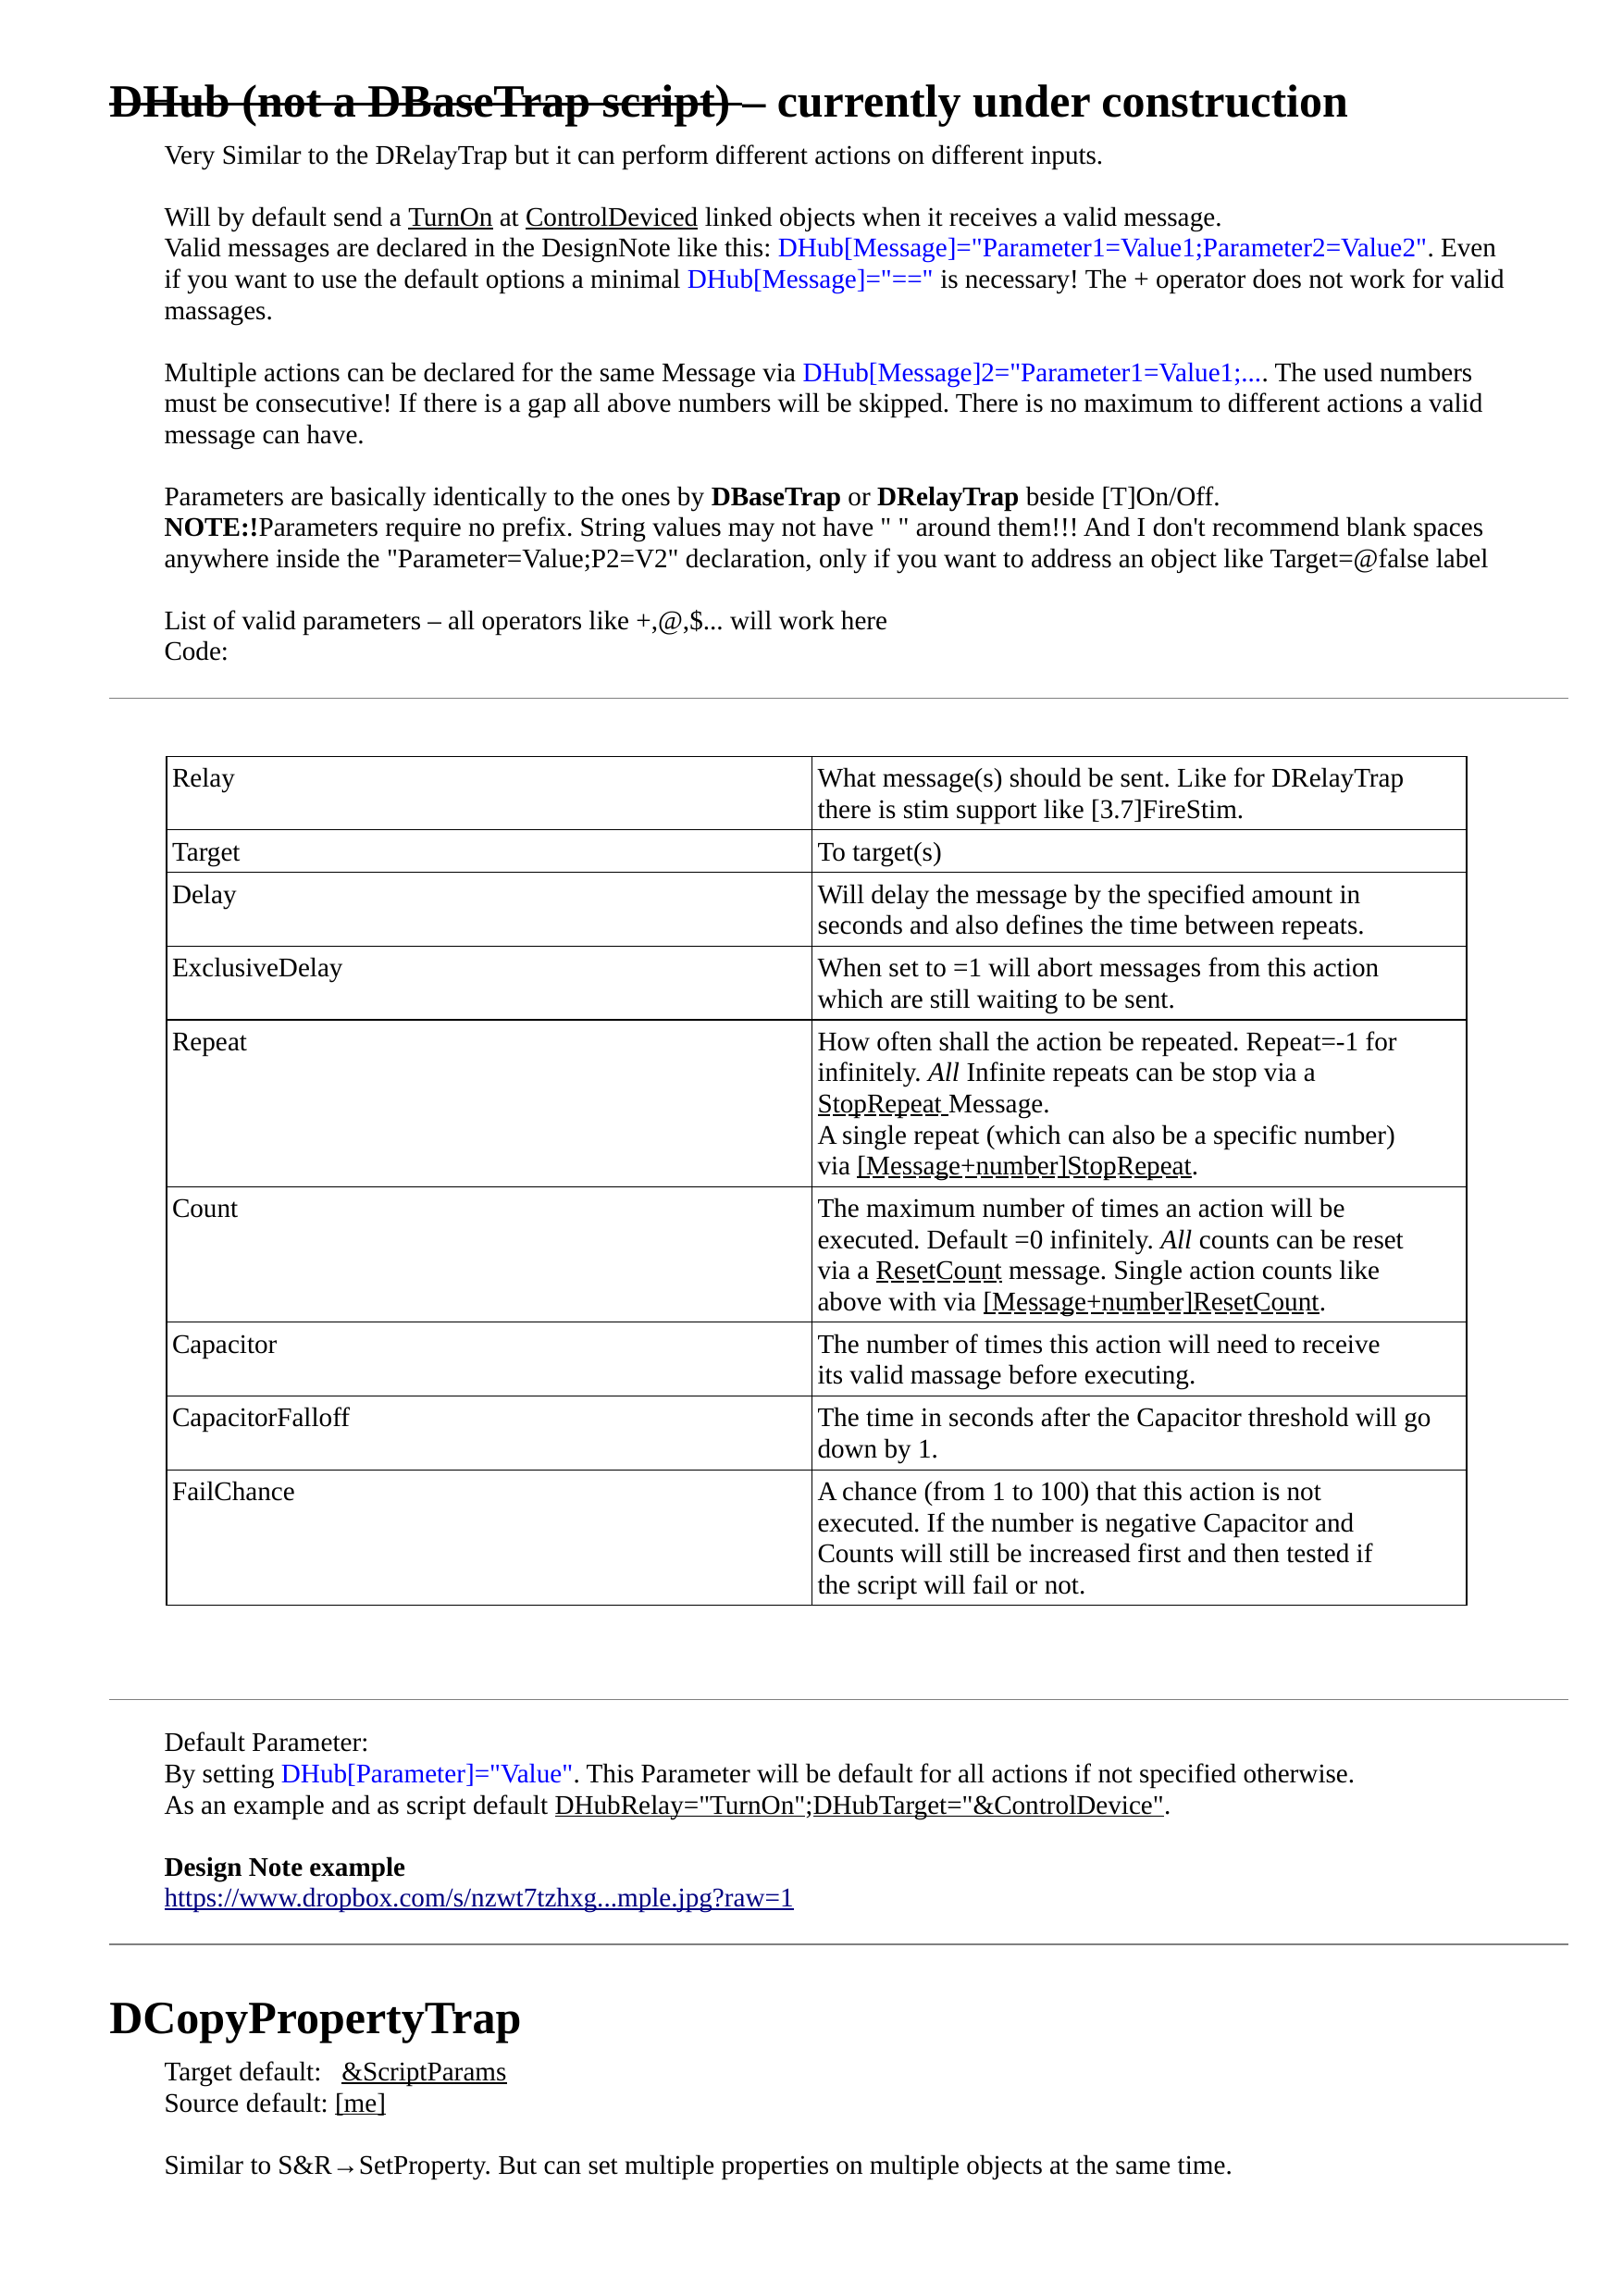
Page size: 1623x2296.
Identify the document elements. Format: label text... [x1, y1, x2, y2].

table_cell Will delay the message by the specified amount in seconds and also defines the time between repeats. [812, 873, 1466, 946]
table_cell FailChance [167, 1471, 811, 1605]
table_cell The time in seconds after the Capacitor threshold will go down by 1. [812, 1396, 1466, 1469]
text Valid messages are declared in the DesignNote like this: DHub[Message]="Parameter1=Value1;Parameter2=Value2". Even if you want to use the default options a minimal DHub[Message]="==" is necessary! The + operator does not work for valid massages. [164, 232, 1514, 356]
table_cell Repeat [167, 1021, 811, 1186]
text Target default: &ScriptParams Source default: [me] Similar to S&R→SetProperty. But can set multiple properties on multiple objects at the same time. [164, 2055, 1514, 2211]
text Will by default send a TurnOn at ControlDeviced linked objects when it receives a valid message. [164, 201, 1514, 232]
table_header Relay [167, 757, 811, 829]
text Code: [164, 636, 1514, 666]
table_cell ExclusiveDelay [167, 947, 811, 1019]
table_cell Target [167, 830, 811, 872]
table_header What message(s) should be sent. Like for DRelayTrap there is stim support like [3.7]FireStim. [812, 757, 1466, 829]
text Multiple actions can be declared for the same Message via DHub[Message]2="Parameter1=Value1;.... The used numbers must be consecutive! If there is a gap all above numbers will be skipped. There is no maximum to different actions a valid message can have. Parameters are basically identically to the ones by DBaseTrap or DRelayTrap beside [T]On/Off. NOTE:!Parameters require no prefix. String values may not have " " around them!!! And I don't recommend blank spaces anywhere inside the "Parameter=Value;P2=V2" declaration, only if you want to address an object like Target=@false label List of valid parameters – all operators like +,@,$... will work here [164, 356, 1514, 636]
table_cell Count [167, 1187, 811, 1322]
table_cell The maximum number of times an action will be executed. Default =0 infinitely. All counts can be reset via a ResetCount message. Single action counts like above with via [Message+number]ResetCount. [812, 1187, 1466, 1322]
table_cell To target(s) [812, 830, 1466, 872]
table_cell When set to =1 will abort messages from this action which are still waiting to be sent. [812, 947, 1466, 1019]
table_cell Delay [167, 873, 811, 946]
subtitle DHub (not a DBaseTrap script) – currently under construction [109, 74, 1568, 127]
text Very Similar to the DRelayTrap but it can perform different actions on different inputs. [164, 139, 1514, 201]
table_cell How often shall the action be repeated. Repeat=-1 for infinitely. All Infinite repeats can be stop via a StopRepeat Message. A single repeat (which can also be a specific number) via [Message+number]StopRepeat. [812, 1021, 1466, 1186]
table_cell A chance (from 1 to 100) that this action is not executed. If the number is negative Capacitor and Counts will still be increased first and then tested if the script will fail or not. [812, 1471, 1466, 1605]
table_cell CapacitorFalloff [167, 1396, 811, 1469]
table_cell The number of times this action will need to receive its valid massage before executing. [812, 1322, 1466, 1396]
table_cell Capacitor [167, 1322, 811, 1396]
text Default Parameter: By setting DHub[Parameter]="Value". This Parameter will be default for all actions if not specified otherwise. As an example and as script default DHubRelay="TurnOn";DHubTarget="&ControlDevice". Design Note example https://www.dropbox.com/s/nzwt7tzhxg...mple.jpg?raw=1 [164, 1727, 1514, 1913]
subtitle DCopyPropertyTrap [109, 1991, 1568, 2044]
